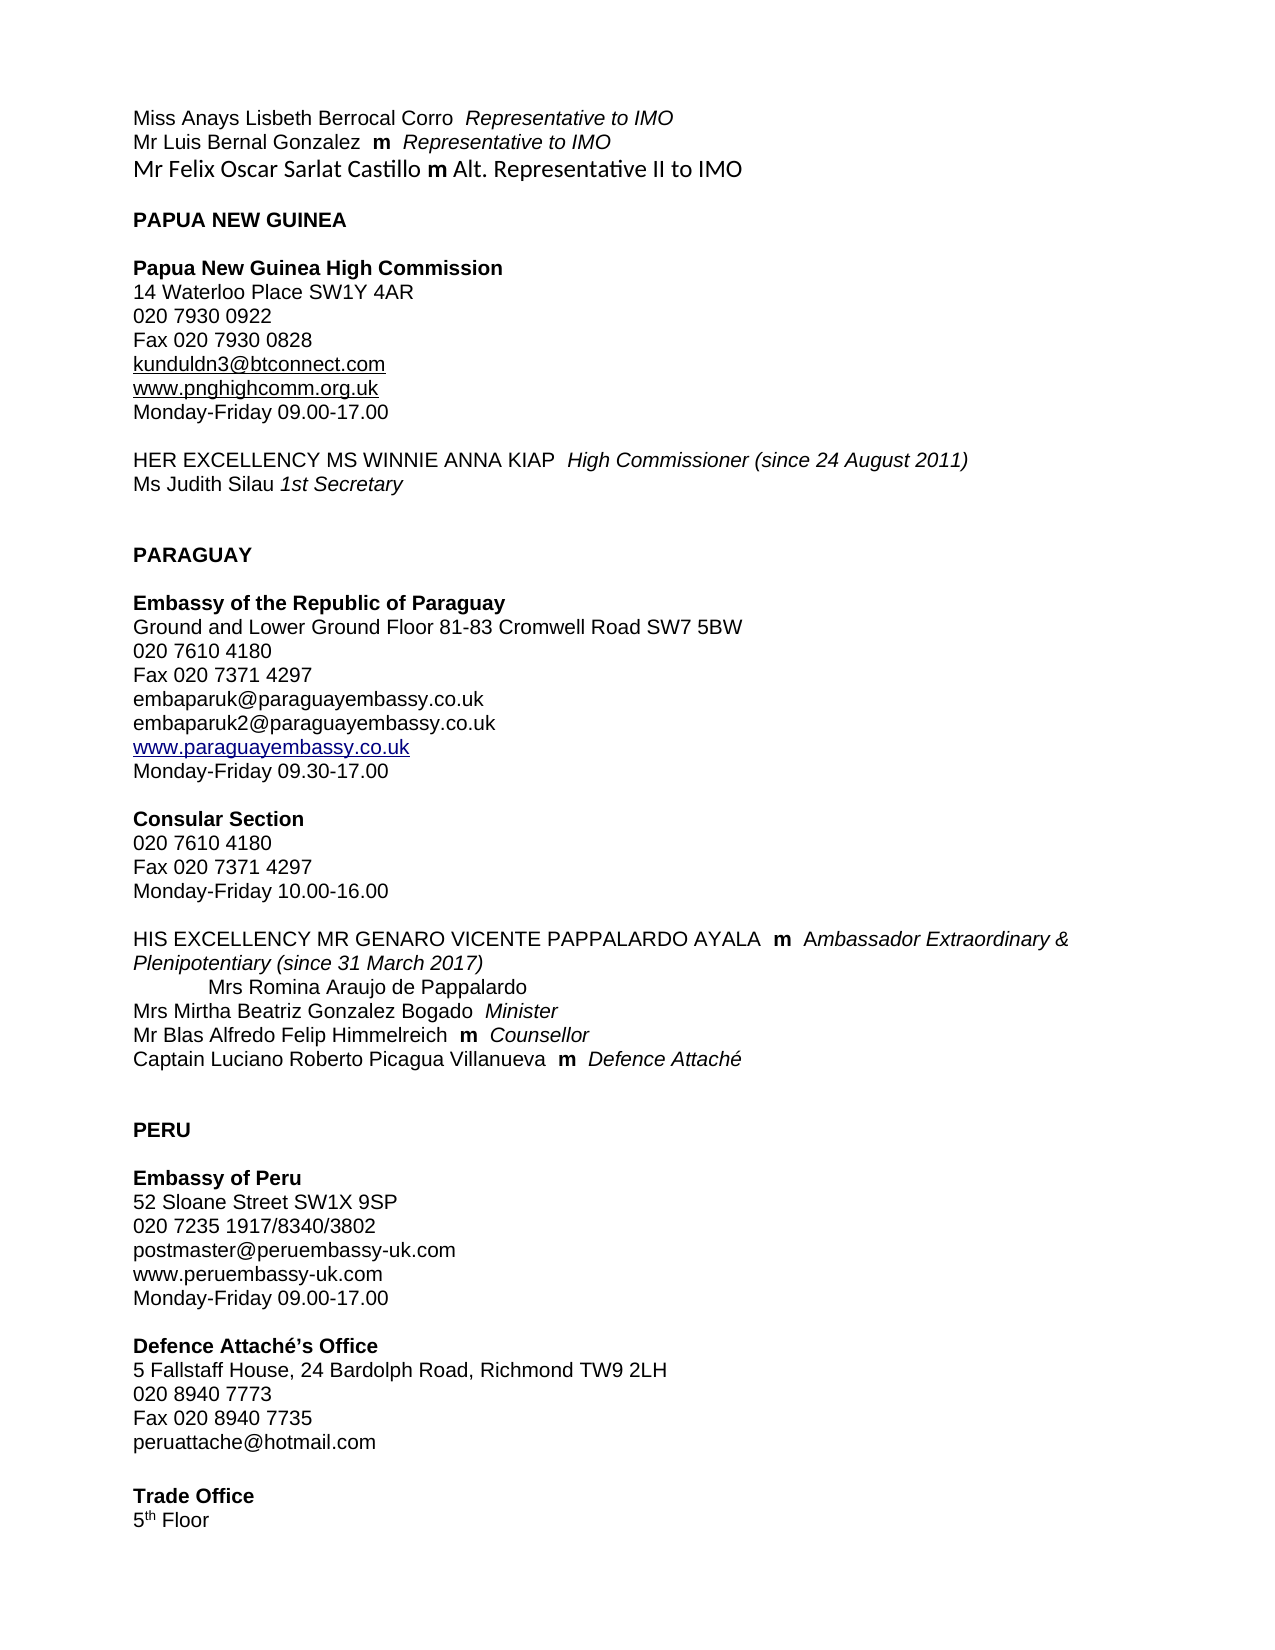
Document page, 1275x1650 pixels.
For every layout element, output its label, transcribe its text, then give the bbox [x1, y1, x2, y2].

text postmaster@peruembassy-uk.com [133, 1238, 1181, 1262]
text Fax 020 8940 7735 [133, 1406, 1181, 1430]
text PERU [133, 1118, 1181, 1142]
text Miss Anays Lisbeth Berrocal Corro Representative to IMO [133, 106, 1181, 129]
text embaparuk2@paraguayembassy.co.uk [133, 711, 1181, 735]
text Embassy of Peru [133, 1166, 1181, 1190]
text 5th Floor [133, 1508, 1181, 1532]
text Monday-Friday 10.00-16.00 [133, 879, 1181, 903]
text kunduldn3@btconnect.com [133, 352, 1181, 376]
text www.paraguayembassy.co.uk [133, 735, 1181, 759]
text Mr Felix Oscar Sarlat Castillo m Alt. Representative II to IMO [133, 153, 1181, 184]
text 020 7610 4180 [133, 831, 1181, 855]
text Mr Luis Bernal Gonzalez m Representative to IMO [133, 129, 1181, 153]
text Captain Luciano Roberto Picagua Villanueva m Defence Attaché [133, 1046, 1181, 1070]
text Embassy of the Republic of Paraguay [133, 591, 1181, 615]
text 020 8940 7773 [133, 1382, 1181, 1406]
text Ms Judith Silau 1st Secretary [133, 471, 1181, 495]
text PARAGUAY [133, 543, 1181, 567]
text www.peruembassy-uk.com [133, 1262, 1181, 1286]
text Monday-Friday 09.00-17.00 [133, 1286, 1181, 1310]
text 14 Waterloo Place SW1Y 4AR [133, 280, 1181, 304]
text 5 Fallstaff House, 24 Bardolph Road, Richmond TW9 2LH [133, 1358, 1181, 1382]
text Mrs Mirtha Beatriz Gonzalez Bogado Minister [133, 998, 1181, 1022]
text Monday-Friday 09.00-17.00 [133, 399, 1181, 423]
text 020 7930 0922 [133, 304, 1181, 328]
text Fax 020 7930 0828 [133, 328, 1181, 352]
text Mr Blas Alfredo Felip Himmelreich m Counsellor [133, 1022, 1181, 1046]
text www.pnghighcomm.org.uk [133, 376, 1181, 399]
text Defence Attaché’s Office [133, 1334, 1181, 1358]
text Monday-Friday 09.30-17.00 [133, 759, 1181, 783]
text Fax 020 7371 4297 [133, 663, 1181, 687]
text embaparuk@paraguayembassy.co.uk [133, 687, 1181, 711]
text 52 Sloane Street SW1X 9SP [133, 1190, 1181, 1214]
text Ground and Lower Ground Floor 81-83 Cromwell Road SW7 5BW [133, 615, 1181, 639]
text HER EXCELLENCY MS WINNIE ANNA KIAP High Commissioner (since 24 August 2011) [133, 447, 1181, 471]
text HIS EXCELLENCY MR GENARO VICENTE PAPPALARDO AYALA m Ambassador Extraordinary & Plenipotentiary (since 31 March 2017) [133, 927, 1181, 974]
text 020 7610 4180 [133, 639, 1181, 663]
text Mrs Romina Araujo de Pappalardo [133, 974, 1181, 998]
text 020 7235 1917/8340/3802 [133, 1214, 1181, 1238]
text peruattache@hotmail.com [133, 1430, 1181, 1454]
text Trade Office [133, 1484, 1181, 1508]
text Papua New Guinea High Commission [133, 256, 1181, 280]
subtitle Consular Section [133, 807, 1181, 831]
text PAPUA NEW GUINEA [133, 208, 1181, 232]
text Fax 020 7371 4297 [133, 855, 1181, 879]
